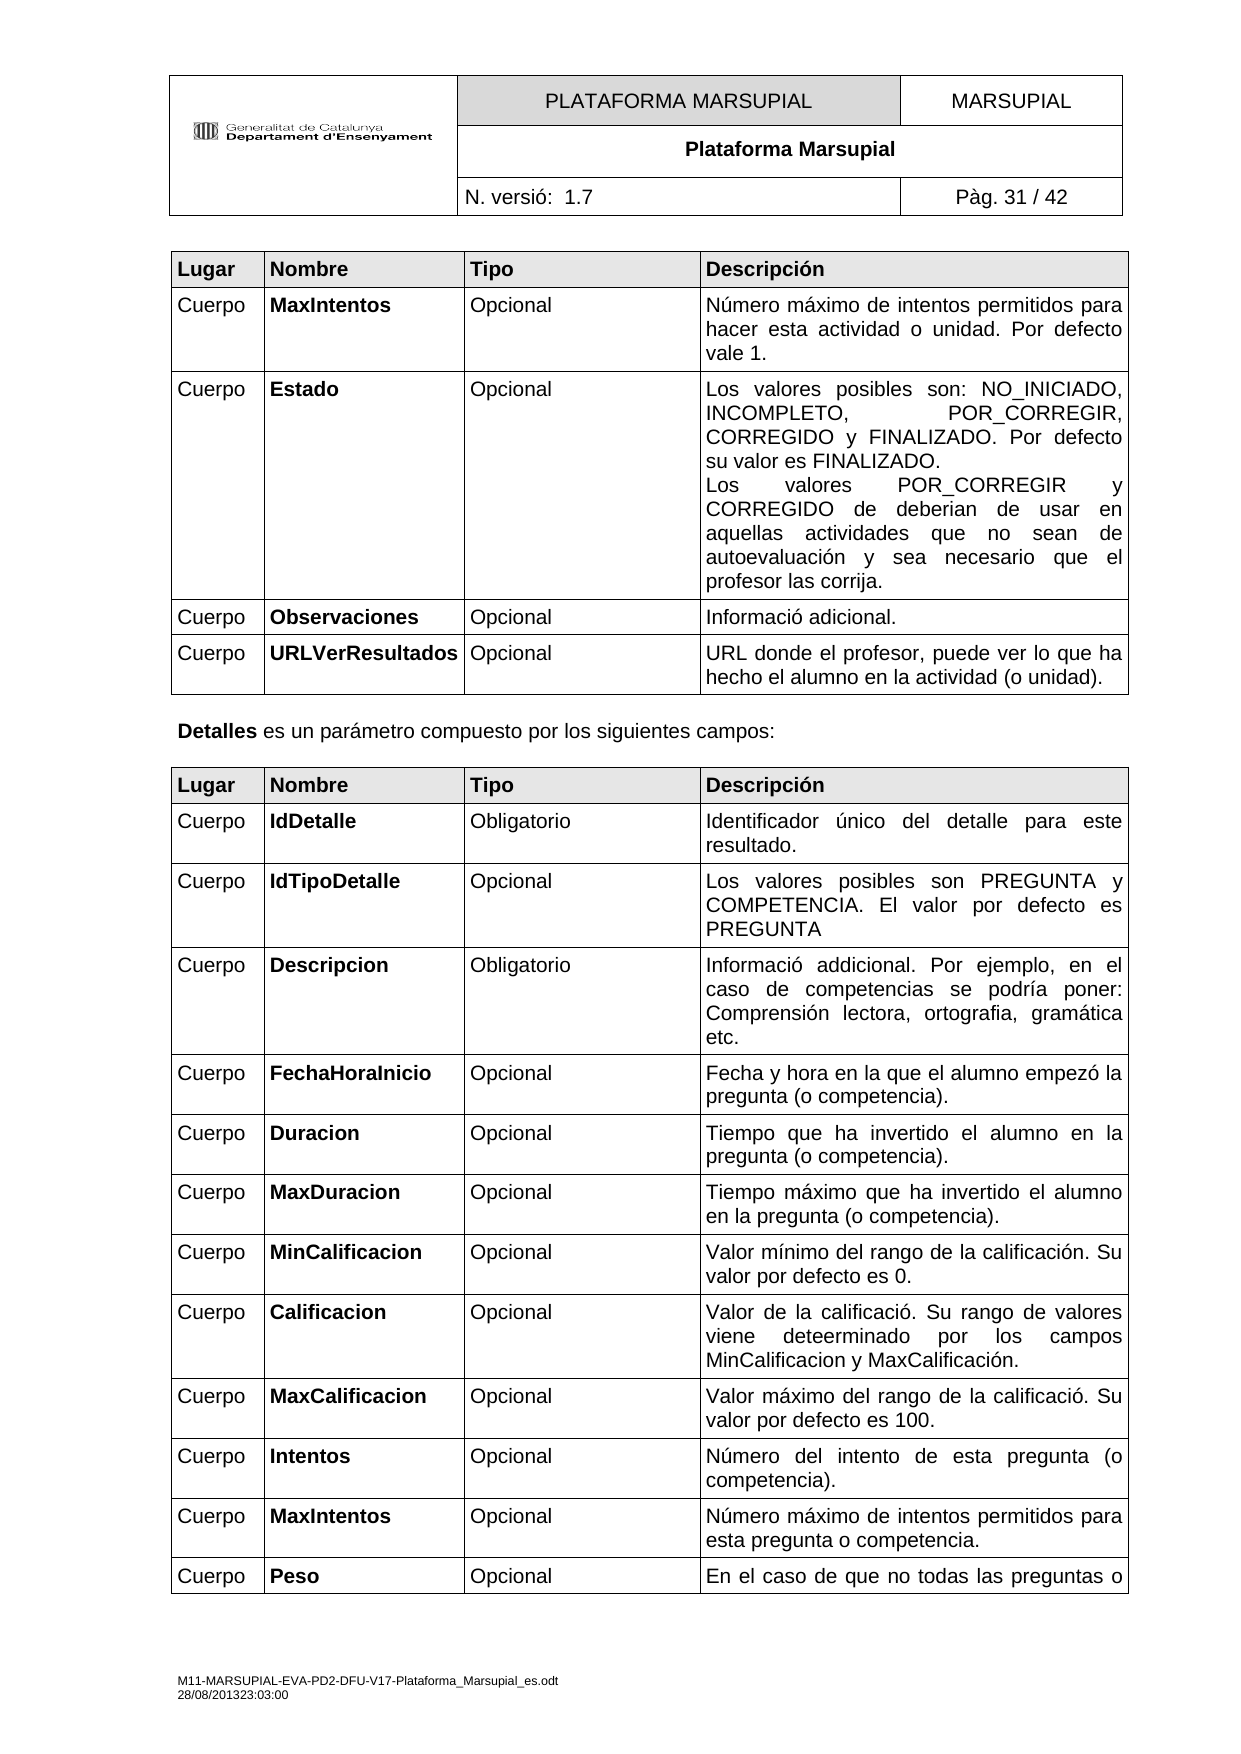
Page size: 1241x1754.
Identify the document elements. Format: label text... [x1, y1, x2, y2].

table_cell Número máximo de intentos permitidos para hacer esta actividad o unidad. Por defecto vale 1. [701, 288, 1128, 371]
table_cell MaxIntentos [265, 288, 464, 371]
table_cell Número máximo de intentos permitidos para esta pregunta o competencia. [701, 1499, 1128, 1557]
table_cell Opcional [465, 635, 700, 694]
table_cell Cuerpo [172, 1439, 264, 1497]
table_cell Estado [265, 372, 464, 598]
table_cell URLVerResultados [265, 635, 464, 694]
table_cell MinCalificacion [265, 1235, 464, 1294]
table_cell MaxIntentos [265, 1499, 464, 1557]
table_cell FechaHoraInicio [265, 1055, 464, 1114]
table_cell Informació addicional. Por ejemplo, en el caso de competencias se podría poner: Comprensión lectora, ortografia, gramática etc. [701, 948, 1128, 1054]
table_cell Peso [265, 1558, 464, 1593]
table_cell Cuerpo [172, 948, 264, 1054]
table_cell Valor máximo del rango de la calificació. Su valor por defecto es 100. [701, 1379, 1128, 1437]
table_cell Cuerpo [172, 1115, 264, 1174]
table_cell En el caso de que no todas las preguntas o [701, 1558, 1128, 1593]
table_cell Opcional [465, 1295, 700, 1378]
table_cell Cuerpo [172, 1235, 264, 1294]
table_header Tipo [465, 252, 700, 287]
table_cell Intentos [265, 1439, 464, 1497]
table_cell Cuerpo [172, 372, 264, 598]
table_cell Opcional [465, 1235, 700, 1294]
table_cell Fecha y hora en la que el alumno empezó la pregunta (o competencia). [701, 1055, 1128, 1114]
table_cell Cuerpo [172, 635, 264, 694]
table_cell Opcional [465, 1379, 700, 1437]
table_cell Informació adicional. [701, 600, 1128, 634]
table_cell MaxCalificacion [265, 1379, 464, 1437]
table_cell Opcional [465, 1439, 700, 1497]
table_cell MaxDuracion [265, 1175, 464, 1234]
table_cell Opcional [465, 288, 700, 371]
table_cell Número del intento de esta pregunta (o competencia). [701, 1439, 1128, 1497]
table_cell Valor mínimo del rango de la calificación. Su valor por defecto es 0. [701, 1235, 1128, 1294]
table_cell Opcional [465, 1055, 700, 1114]
table_cell Opcional [465, 1558, 700, 1593]
table_cell Calificacion [265, 1295, 464, 1378]
table_cell Opcional [465, 1175, 700, 1234]
table_cell Cuerpo [172, 288, 264, 371]
table_cell Descripcion [265, 948, 464, 1054]
table_cell Cuerpo [172, 804, 264, 862]
table_cell Cuerpo [172, 1379, 264, 1437]
table_cell Tiempo que ha invertido el alumno en la pregunta (o competencia). [701, 1115, 1128, 1174]
table_cell Cuerpo [172, 1558, 264, 1593]
table_cell Identificador único del detalle para este resultado. [701, 804, 1128, 862]
table_header Nombre [265, 768, 464, 803]
table_cell Cuerpo [172, 1175, 264, 1234]
table_cell Cuerpo [172, 1499, 264, 1557]
table_cell Cuerpo [172, 1055, 264, 1114]
table_cell Los valores posibles son PREGUNTA y COMPETENCIA. El valor por defecto es PREGUNTA [701, 864, 1128, 946]
table_header Lugar [172, 252, 264, 287]
table_header Descripción [701, 768, 1128, 803]
table_cell Obligatorio [465, 948, 700, 1054]
table_cell Opcional [465, 600, 700, 634]
table_cell Duracion [265, 1115, 464, 1174]
table_cell Tiempo máximo que ha invertido el alumno en la pregunta (o competencia). [701, 1175, 1128, 1234]
table_cell Cuerpo [172, 864, 264, 946]
table_cell Los valores posibles son: NO_INICIADO, INCOMPLETO, POR_CORREGIR, CORREGIDO y FINALIZADO. Por defecto su valor es FINALIZADO. Los valores POR_CORREGIR y CORREGIDO de deberian de usar en aquellas actividades que no sean de autoevaluación y sea necesario que el profesor las corrija. [701, 372, 1128, 598]
table_cell Cuerpo [172, 1295, 264, 1378]
table_header Lugar [172, 768, 264, 803]
table_cell IdTipoDetalle [265, 864, 464, 946]
table_header Nombre [265, 252, 464, 287]
table_cell Opcional [465, 864, 700, 946]
table_cell Cuerpo [172, 600, 264, 634]
table_cell Opcional [465, 372, 700, 598]
table_cell Opcional [465, 1115, 700, 1174]
table_header Tipo [465, 768, 700, 803]
table_cell Opcional [465, 1499, 700, 1557]
text Detalles es un parámetro compuesto por los siguientes campos: [177, 719, 1122, 743]
table_cell URL donde el profesor, puede ver lo que ha hecho el alumno en la actividad (o unidad). [701, 635, 1128, 694]
table_cell Valor de la calificació. Su rango de valores viene deteerminado por los campos MinCalificacion y MaxCalificación. [701, 1295, 1128, 1378]
table_cell Obligatorio [465, 804, 700, 862]
table_header Descripción [701, 252, 1128, 287]
table_cell IdDetalle [265, 804, 464, 862]
table_cell Observaciones [265, 600, 464, 634]
